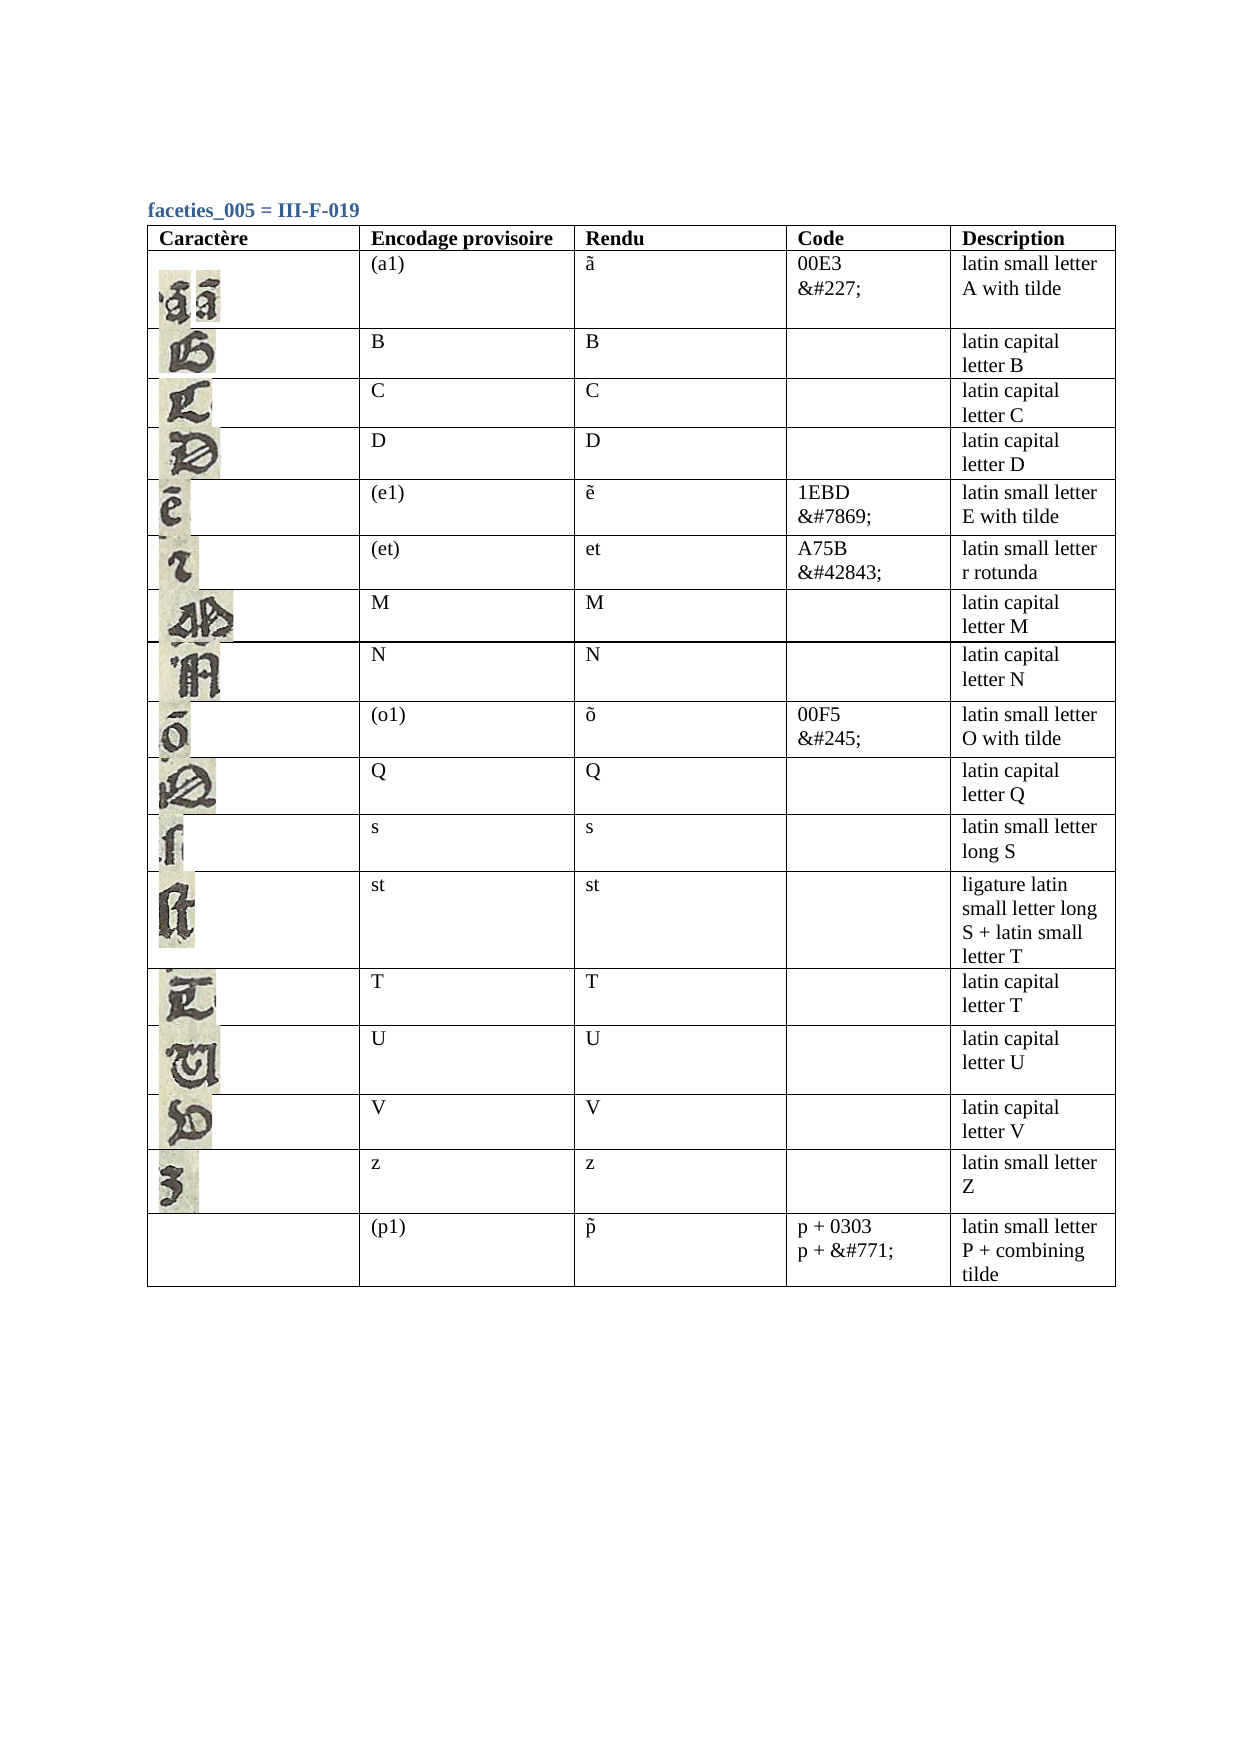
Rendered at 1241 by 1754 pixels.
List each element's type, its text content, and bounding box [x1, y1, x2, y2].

table_cell latin capital letter M [951, 590, 1115, 641]
table_cell st [360, 872, 574, 968]
table_cell z [575, 1150, 786, 1213]
table_cell [191, 702, 359, 757]
table_cell [787, 590, 950, 641]
table_cell [787, 1026, 950, 1094]
table_cell latin small letter r rotunda [951, 536, 1115, 589]
table_cell latin capital letter D [951, 428, 1115, 479]
table_cell latin capital letter T [951, 969, 1115, 1024]
table_cell [148, 1214, 359, 1286]
table_cell [221, 1026, 359, 1094]
table_cell (p1) [360, 1214, 574, 1286]
table_cell [787, 758, 950, 813]
table_cell s [575, 815, 786, 871]
table_cell T [575, 969, 786, 1024]
table_cell 1EBD &#7869; [787, 480, 950, 535]
table_cell latin capital letter V [951, 1095, 1115, 1149]
table_cell [787, 379, 950, 427]
table_cell M [575, 590, 786, 641]
table_header Rendu [575, 226, 786, 250]
table_cell (e1) [360, 480, 574, 535]
table_cell C [575, 379, 786, 427]
table_cell [787, 643, 950, 701]
table_cell [148, 702, 158, 757]
table_cell [148, 969, 158, 1024]
table_cell latin small letter P + combining tilde [951, 1214, 1115, 1286]
table_cell [148, 379, 158, 427]
table_cell [148, 590, 158, 641]
table_cell [213, 379, 359, 427]
table_cell latin small letter Z [951, 1150, 1115, 1213]
table_cell B [360, 329, 574, 377]
table_cell [148, 643, 158, 701]
table_cell õ [575, 702, 786, 757]
table_cell 00F5 &#245; [787, 702, 950, 757]
table_cell [787, 1150, 950, 1213]
table_cell B [575, 329, 786, 377]
table_cell s [360, 815, 574, 871]
table_cell [148, 1150, 158, 1213]
table_cell [217, 758, 359, 813]
table_cell [148, 815, 158, 871]
table_cell [148, 428, 158, 479]
table_cell [787, 872, 950, 968]
table_cell (et) [360, 536, 574, 589]
table_cell latin capital letter U [951, 1026, 1115, 1094]
table_cell 00E3 &#227; [787, 251, 950, 328]
table_cell [787, 428, 950, 479]
subtitle faceties_005 = III-F-019 [148, 198, 1093, 222]
table_cell [200, 536, 359, 589]
table_cell [191, 480, 359, 535]
table_cell [787, 815, 950, 871]
table_cell [148, 480, 158, 535]
table_cell C [360, 379, 574, 427]
table_cell ẽ [575, 480, 786, 535]
table_cell U [360, 1026, 574, 1094]
table_cell U [575, 1026, 786, 1094]
table_cell p + 0303 p + &#771; [787, 1214, 950, 1286]
table_cell [184, 815, 359, 871]
table_cell [148, 536, 158, 589]
table_cell [234, 590, 359, 641]
table_header Code [787, 226, 950, 250]
table_cell [213, 1095, 359, 1149]
table_header Caractère [148, 226, 359, 250]
table_cell et [575, 536, 786, 589]
table_cell (a1) [360, 251, 574, 328]
table_cell latin capital letter Q [951, 758, 1115, 813]
table_cell A75B &#42843; [787, 536, 950, 589]
table_cell V [360, 1095, 574, 1149]
table_cell latin small letter A with tilde [951, 251, 1115, 328]
table_cell z [360, 1150, 574, 1213]
table_cell V [575, 1095, 786, 1149]
table_header Encodage provisoire [360, 226, 574, 250]
table_cell N [360, 643, 574, 701]
table_cell latin small letter long S [951, 815, 1115, 871]
table_cell M [360, 590, 574, 641]
table_cell [221, 643, 359, 701]
table_cell [148, 758, 158, 813]
table_cell [787, 1095, 950, 1149]
table_cell (o1) [360, 702, 574, 757]
table_cell latin capital letter B [951, 329, 1115, 377]
table_cell [217, 969, 359, 1024]
table_cell [787, 969, 950, 1024]
table_cell [148, 251, 359, 328]
table_cell latin small letter E with tilde [951, 480, 1115, 535]
table_cell T [360, 969, 574, 1024]
table_cell Q [575, 758, 786, 813]
table_cell latin capital letter N [951, 643, 1115, 701]
table_cell N [575, 643, 786, 701]
table_cell D [575, 428, 786, 479]
table_cell D [360, 428, 574, 479]
table_cell ã [575, 251, 786, 328]
table_cell latin capital letter C [951, 379, 1115, 427]
table_cell st [575, 872, 786, 968]
table_cell p̃ [575, 1214, 786, 1286]
table_cell Q [360, 758, 574, 813]
table_cell [200, 1150, 359, 1213]
table_cell [787, 329, 950, 377]
table_cell [148, 1095, 158, 1149]
table_cell [221, 428, 359, 479]
table_cell ligature latin small letter long S + latin small letter T [951, 872, 1115, 968]
table_header Description [951, 226, 1115, 250]
table_cell [148, 329, 359, 377]
table_cell [148, 1026, 158, 1094]
table_cell [148, 872, 359, 968]
table_cell latin small letter O with tilde [951, 702, 1115, 757]
